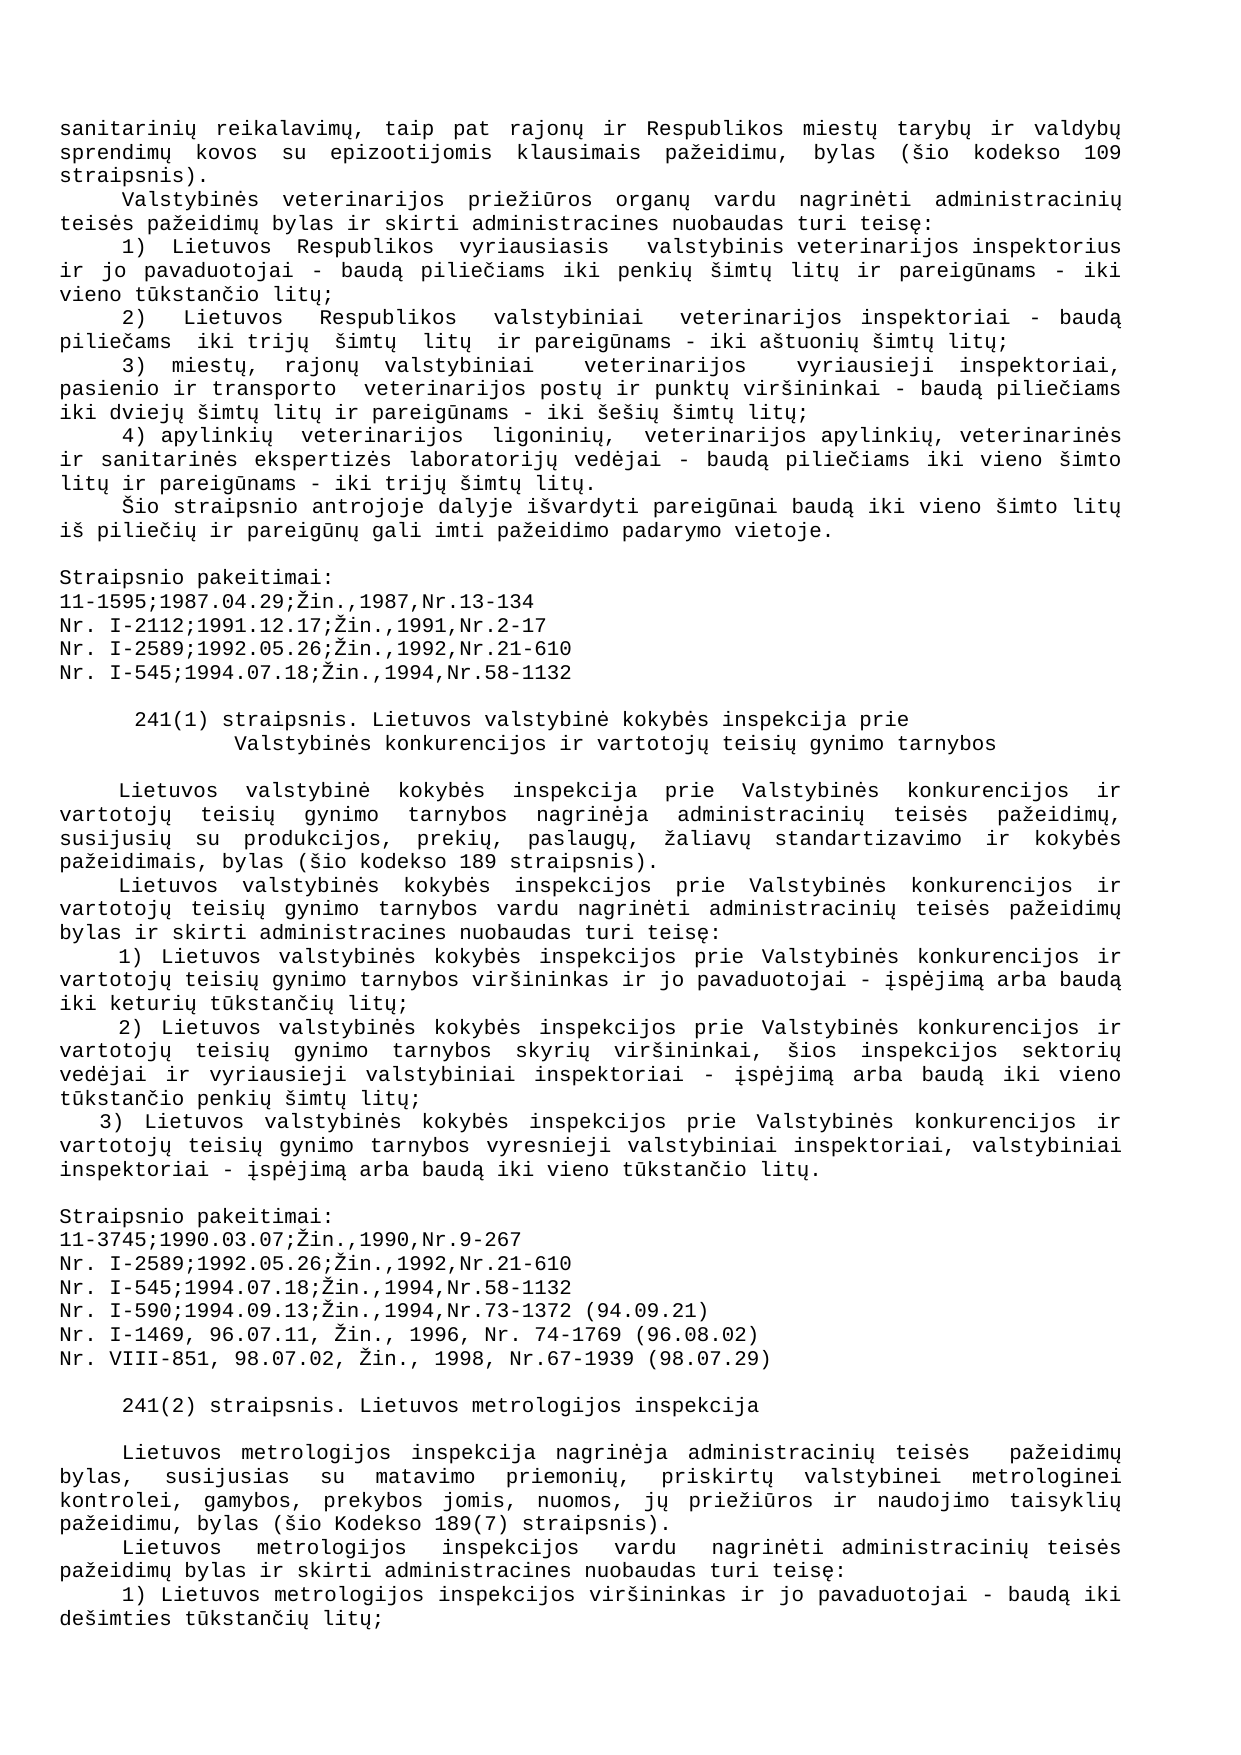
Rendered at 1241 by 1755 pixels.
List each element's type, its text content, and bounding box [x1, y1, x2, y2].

text Nr. I-2589;1992.05.26;Žin.,1992,Nr.21-610 [59, 1253, 1122, 1277]
text 1) Lietuvos Respublikos vyriausiasis valstybinis veterinarijos inspektorius ir jo pavaduotojai - baudą piliečiams iki penkių šimtų litų ir pareigūnams - iki vieno tūkstančio litų; [59, 236, 1122, 307]
text Nr. I-2589;1992.05.26;Žin.,1992,Nr.21-610 [59, 638, 1122, 662]
text Valstybinės konkurencijos ir vartotojų teisių gynimo tarnybos [59, 733, 1122, 757]
text 3) Lietuvos valstybinės kokybės inspekcijos prie Valstybinės konkurencijos ir vartotojų teisių gynimo tarnybos vyresnieji valstybiniai inspektoriai, valstybiniai inspektoriai - įspėjimą arba baudą iki vieno tūkstančio litų. [59, 1111, 1122, 1182]
text 2) Lietuvos Respublikos valstybiniai veterinarijos inspektoriai - baudą piliečams iki trijų šimtų litų ir pareigūnams - iki aštuonių šimtų litų; [59, 307, 1122, 354]
text Nr. I-590;1994.09.13;Žin.,1994,Nr.73-1372 (94.09.21) [59, 1300, 1122, 1324]
text Lietuvos valstybinės kokybės inspekcijos prie Valstybinės konkurencijos ir vartotojų teisių gynimo tarnybos vardu nagrinėti administracinių teisės pažeidimų bylas ir skirti administracines nuobaudas turi teisę: [59, 875, 1122, 946]
text 1) Lietuvos metrologijos inspekcijos viršininkas ir jo pavaduotojai - baudą iki dešimties tūkstančių litų; [59, 1584, 1122, 1631]
text 4) apylinkių veterinarijos ligoninių, veterinarijos apylinkių, veterinarinės ir sanitarinės ekspertizės laboratorijų vedėjai - baudą piliečiams iki vieno šimto litų ir pareigūnams - iki trijų šimtų litų. [59, 426, 1122, 496]
text Lietuvos valstybinė kokybės inspekcija prie Valstybinės konkurencijos ir vartotojų teisių gynimo tarnybos nagrinėja administracinių teisės pažeidimų, susijusių su produkcijos, prekių, paslaugų, žaliavų standartizavimo ir kokybės pažeidimais, bylas (šio kodekso 189 straipsnis). [59, 780, 1122, 875]
text Lietuvos metrologijos inspekcija nagrinėja administracinių teisės pažeidimų bylas, susijusias su matavimo priemonių, priskirtų valstybinei metrologinei kontrolei, gamybos, prekybos jomis, nuomos, jų priežiūros ir naudojimo taisyklių pažeidimu, bylas (šio Kodekso 189(7) straipsnis). [59, 1442, 1122, 1537]
text 241(1) straipsnis. Lietuvos valstybinė kokybės inspekcija prie [59, 709, 1122, 733]
text Valstybinės veterinarijos priežiūros organų vardu nagrinėti administracinių teisės pažeidimų bylas ir skirti administracines nuobaudas turi teisę: [59, 189, 1122, 236]
text Straipsnio pakeitimai: [59, 1206, 1122, 1229]
text Šio straipsnio antrojoje dalyje išvardyti pareigūnai baudą iki vieno šimto litų iš piliečių ir pareigūnų gali imti pažeidimo padarymo vietoje. [59, 496, 1122, 544]
text 3) miestų, rajonų valstybiniai veterinarijos vyriausieji inspektoriai, pasienio ir transporto veterinarijos postų ir punktų viršininkai - baudą piliečiams iki dviejų šimtų litų ir pareigūnams - iki šešių šimtų litų; [59, 354, 1122, 426]
text sanitarinių reikalavimų, taip pat rajonų ir Respublikos miestų tarybų ir valdybų sprendimų kovos su epizootijomis klausimais pažeidimu, bylas (šio kodekso 109 straipsnis). [59, 118, 1122, 189]
text 2) Lietuvos valstybinės kokybės inspekcijos prie Valstybinės konkurencijos ir vartotojų teisių gynimo tarnybos skyrių viršininkai, šios inspekcijos sektorių vedėjai ir vyriausieji valstybiniai inspektoriai - įspėjimą arba baudą iki vieno tūkstančio penkių šimtų litų; [59, 1017, 1122, 1111]
text Nr. I-545;1994.07.18;Žin.,1994,Nr.58-1132 [59, 662, 1122, 686]
text 241(2) straipsnis. Lietuvos metrologijos inspekcija [59, 1395, 1122, 1419]
text 1) Lietuvos valstybinės kokybės inspekcijos prie Valstybinės konkurencijos ir vartotojų teisių gynimo tarnybos viršininkas ir jo pavaduotojai - įspėjimą arba baudą iki keturių tūkstančių litų; [59, 946, 1122, 1017]
text Straipsnio pakeitimai: [59, 567, 1122, 591]
text Lietuvos metrologijos inspekcijos vardu nagrinėti administracinių teisės pažeidimų bylas ir skirti administracines nuobaudas turi teisę: [59, 1537, 1122, 1584]
text Nr. VIII-851, 98.07.02, Žin., 1998, Nr.67-1939 (98.07.29) [59, 1348, 1122, 1371]
text 11-1595;1987.04.29;Žin.,1987,Nr.13-134 [59, 591, 1122, 615]
text Nr. I-2112;1991.12.17;Žin.,1991,Nr.2-17 [59, 615, 1122, 638]
text 11-3745;1990.03.07;Žin.,1990,Nr.9-267 [59, 1229, 1122, 1253]
text Nr. I-545;1994.07.18;Žin.,1994,Nr.58-1132 [59, 1277, 1122, 1300]
text Nr. I-1469, 96.07.11, Žin., 1996, Nr. 74-1769 (96.08.02) [59, 1324, 1122, 1348]
